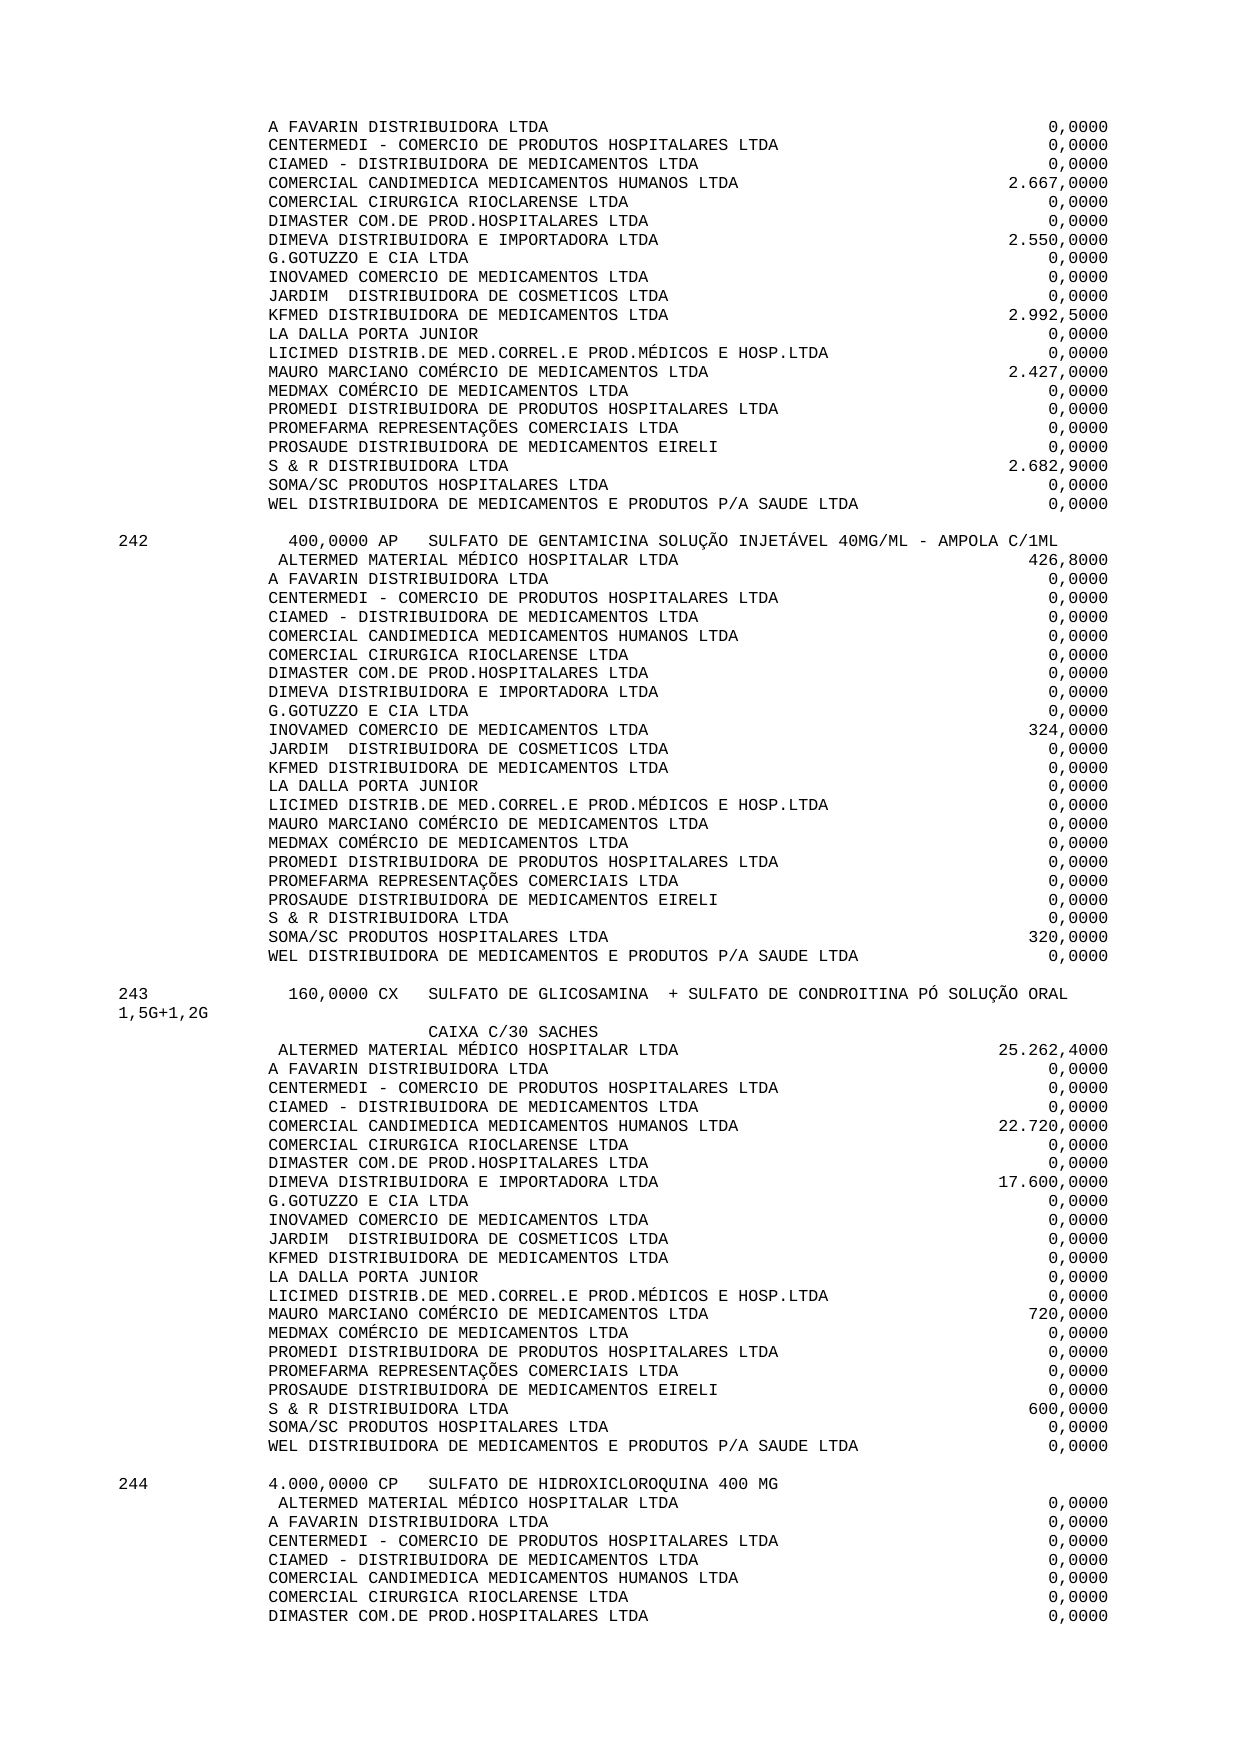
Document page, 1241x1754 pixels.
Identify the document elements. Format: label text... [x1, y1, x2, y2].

text A FAVARIN DISTRIBUIDORA LTDA 0,0000 CENTERMEDI - COMERCIO DE PRODUTOS HOSPITALARES LTDA 0,0000 CIAMED - DISTRIBUIDORA DE MEDICAMENTOS LTDA 0,0000 COMERCIAL CANDIMEDICA MEDICAMENTOS HUMANOS LTDA 2.667,0000 COMERCIAL CIRURGICA RIOCLARENSE LTDA 0,0000 DIMASTER COM.DE PROD.HOSPITALARES LTDA 0,0000 DIMEVA DISTRIBUIDORA E IMPORTADORA LTDA 2.550,0000 G.GOTUZZO E CIA LTDA 0,0000 INOVAMED COMERCIO DE MEDICAMENTOS LTDA 0,0000 JARDIM DISTRIBUIDORA DE COSMETICOS LTDA 0,0000 KFMED DISTRIBUIDORA DE MEDICAMENTOS LTDA 2.992,5000 LA DALLA PORTA JUNIOR 0,0000 LICIMED DISTRIB.DE MED.CORREL.E PROD.MÉDICOS E HOSP.LTDA 0,0000 MAURO MARCIANO COMÉRCIO DE MEDICAMENTOS LTDA 2.427,0000 MEDMAX COMÉRCIO DE MEDICAMENTOS LTDA 0,0000 PROMEDI DISTRIBUIDORA DE PRODUTOS HOSPITALARES LTDA 0,0000 PROMEFARMA REPRESENTAÇÕES COMERCIAIS LTDA 0,0000 PROSAUDE DISTRIBUIDORA DE MEDICAMENTOS EIRELI 0,0000 S & R DISTRIBUIDORA LTDA 2.682,9000 SOMA/SC PRODUTOS HOSPITALARES LTDA 0,0000 WEL DISTRIBUIDORA DE MEDICAMENTOS E PRODUTOS P/A SAUDE LTDA 0,0000 242 400,0000 AP SULFATO DE GENTAMICINA SOLUÇÃO INJETÁVEL 40MG/ML - AMPOLA C/1ML ALTERMED MATERIAL MÉDICO HOSPITALAR LTDA 426,8000 A FAVARIN DISTRIBUIDORA LTDA 0,0000 CENTERMEDI - COMERCIO DE PRODUTOS HOSPITALARES LTDA 0,0000 CIAMED - DISTRIBUIDORA DE MEDICAMENTOS LTDA 0,0000 COMERCIAL CANDIMEDICA MEDICAMENTOS HUMANOS LTDA 0,0000 COMERCIAL CIRURGICA RIOCLARENSE LTDA 0,0000 DIMASTER COM.DE PROD.HOSPITALARES LTDA 0,0000 DIMEVA DISTRIBUIDORA E IMPORTADORA LTDA 0,0000 G.GOTUZZO E CIA LTDA 0,0000 INOVAMED COMERCIO DE MEDICAMENTOS LTDA 324,0000 JARDIM DISTRIBUIDORA DE COSMETICOS LTDA 0,0000 KFMED DISTRIBUIDORA DE MEDICAMENTOS LTDA 0,0000 LA DALLA PORTA JUNIOR 0,0000 LICIMED DISTRIB.DE MED.CORREL.E PROD.MÉDICOS E HOSP.LTDA 0,0000 MAURO MARCIANO COMÉRCIO DE MEDICAMENTOS LTDA 0,0000 MEDMAX COMÉRCIO DE MEDICAMENTOS LTDA 0,0000 PROMEDI DISTRIBUIDORA DE PRODUTOS HOSPITALARES LTDA 0,0000 PROMEFARMA REPRESENTAÇÕES COMERCIAIS LTDA 0,0000 PROSAUDE DISTRIBUIDORA DE MEDICAMENTOS EIRELI 0,0000 S & R DISTRIBUIDORA LTDA 0,0000 SOMA/SC PRODUTOS HOSPITALARES LTDA 320,0000 WEL DISTRIBUIDORA DE MEDICAMENTOS E PRODUTOS P/A SAUDE LTDA 0,0000 243 160,0000 CX SULFATO DE GLICOSAMINA + SULFATO DE CONDROITINA PÓ SOLUÇÃO ORAL 1,5G+1,2G CAIXA C/30 SACHES ALTERMED MATERIAL MÉDICO HOSPITALAR LTDA 25.262,4000 A FAVARIN DISTRIBUIDORA LTDA 0,0000 CENTERMEDI - COMERCIO DE PRODUTOS HOSPITALARES LTDA 0,0000 CIAMED - DISTRIBUIDORA DE MEDICAMENTOS LTDA 0,0000 COMERCIAL CANDIMEDICA MEDICAMENTOS HUMANOS LTDA 22.720,0000 COMERCIAL CIRURGICA RIOCLARENSE LTDA 0,0000 DIMASTER COM.DE PROD.HOSPITALARES LTDA 0,0000 DIMEVA DISTRIBUIDORA E IMPORTADORA LTDA 17.600,0000 G.GOTUZZO E CIA LTDA 0,0000 INOVAMED COMERCIO DE MEDICAMENTOS LTDA 0,0000 JARDIM DISTRIBUIDORA DE COSMETICOS LTDA 0,0000 KFMED DISTRIBUIDORA DE MEDICAMENTOS LTDA 0,0000 LA DALLA PORTA JUNIOR 0,0000 LICIMED DISTRIB.DE MED.CORREL.E PROD.MÉDICOS E HOSP.LTDA 0,0000 MAURO MARCIANO COMÉRCIO DE MEDICAMENTOS LTDA 720,0000 MEDMAX COMÉRCIO DE MEDICAMENTOS LTDA 0,0000 PROMEDI DISTRIBUIDORA DE PRODUTOS HOSPITALARES LTDA 0,0000 PROMEFARMA REPRESENTAÇÕES COMERCIAIS LTDA 0,0000 PROSAUDE DISTRIBUIDORA DE MEDICAMENTOS EIRELI 0,0000 S & R DISTRIBUIDORA LTDA 600,0000 SOMA/SC PRODUTOS HOSPITALARES LTDA 0,0000 WEL DISTRIBUIDORA DE MEDICAMENTOS E PRODUTOS P/A SAUDE LTDA 0,0000 244 4.000,0000 CP SULFATO DE HIDROXICLOROQUINA 400 MG ALTERMED MATERIAL MÉDICO HOSPITALAR LTDA 0,0000 A FAVARIN DISTRIBUIDORA LTDA 0,0000 CENTERMEDI - COMERCIO DE PRODUTOS HOSPITALARES LTDA 0,0000 CIAMED - DISTRIBUIDORA DE MEDICAMENTOS LTDA 0,0000 COMERCIAL CANDIMEDICA MEDICAMENTOS HUMANOS LTDA 0,0000 COMERCIAL CIRURGICA RIOCLARENSE LTDA 0,0000 DIMASTER COM.DE PROD.HOSPITALARES LTDA 0,0000 [118, 118, 1122, 1626]
